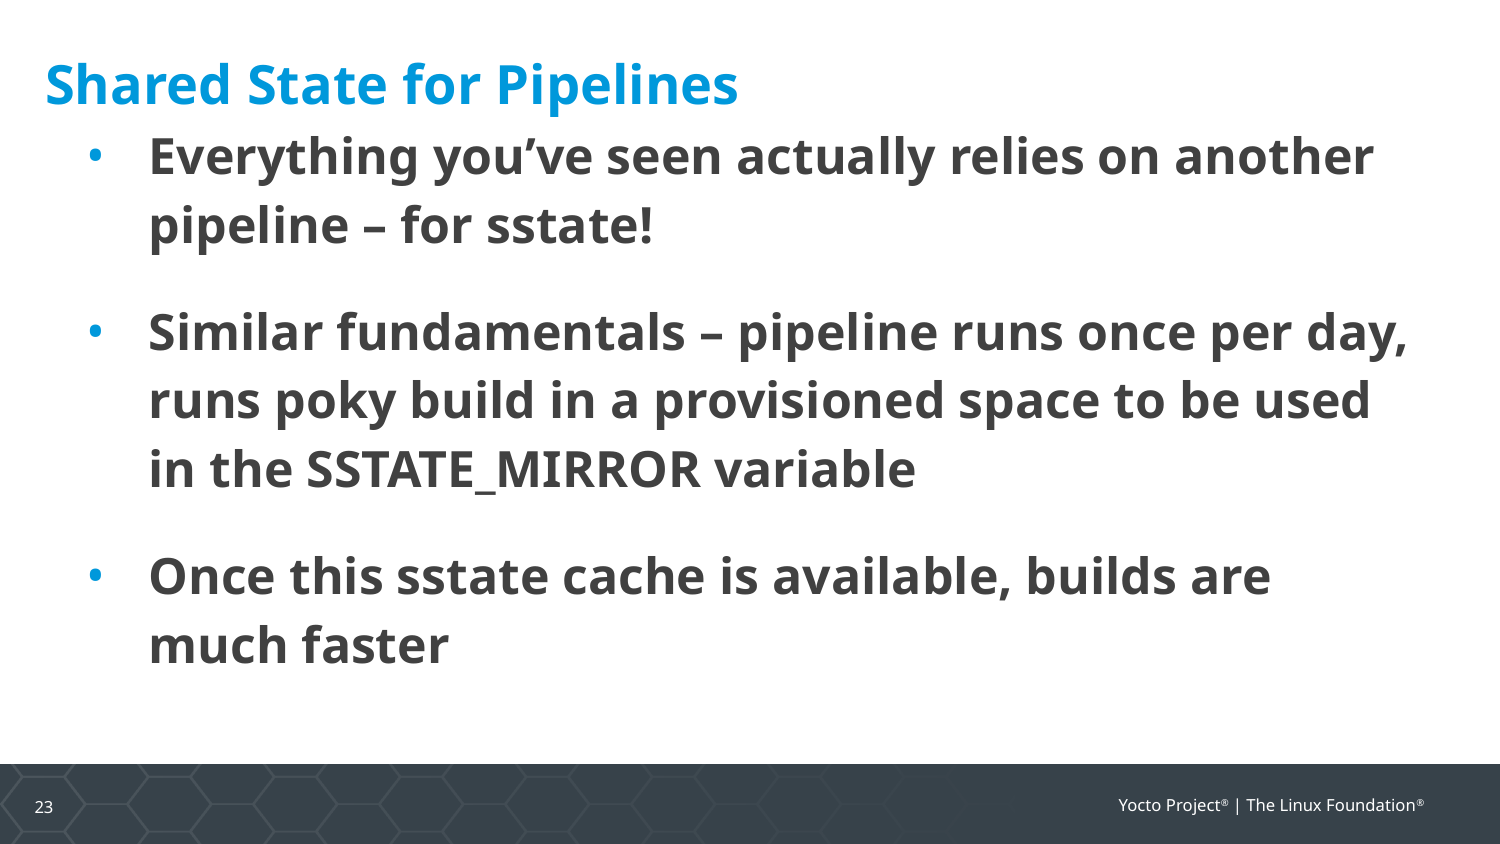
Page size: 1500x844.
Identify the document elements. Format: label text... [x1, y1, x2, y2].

list Everything you’ve seen actually relies on another pipeline – for sstate! Similar fundamentals – pipeline runs once per day, runs poky build in a provisioned space to be used in the SSTATE_MIRROR variable Once this sstate cache is available, builds are much faster [73, 115, 1425, 734]
title Shared State for Pipelines [45, 50, 1395, 160]
picture [0, 0, 1500, 844]
